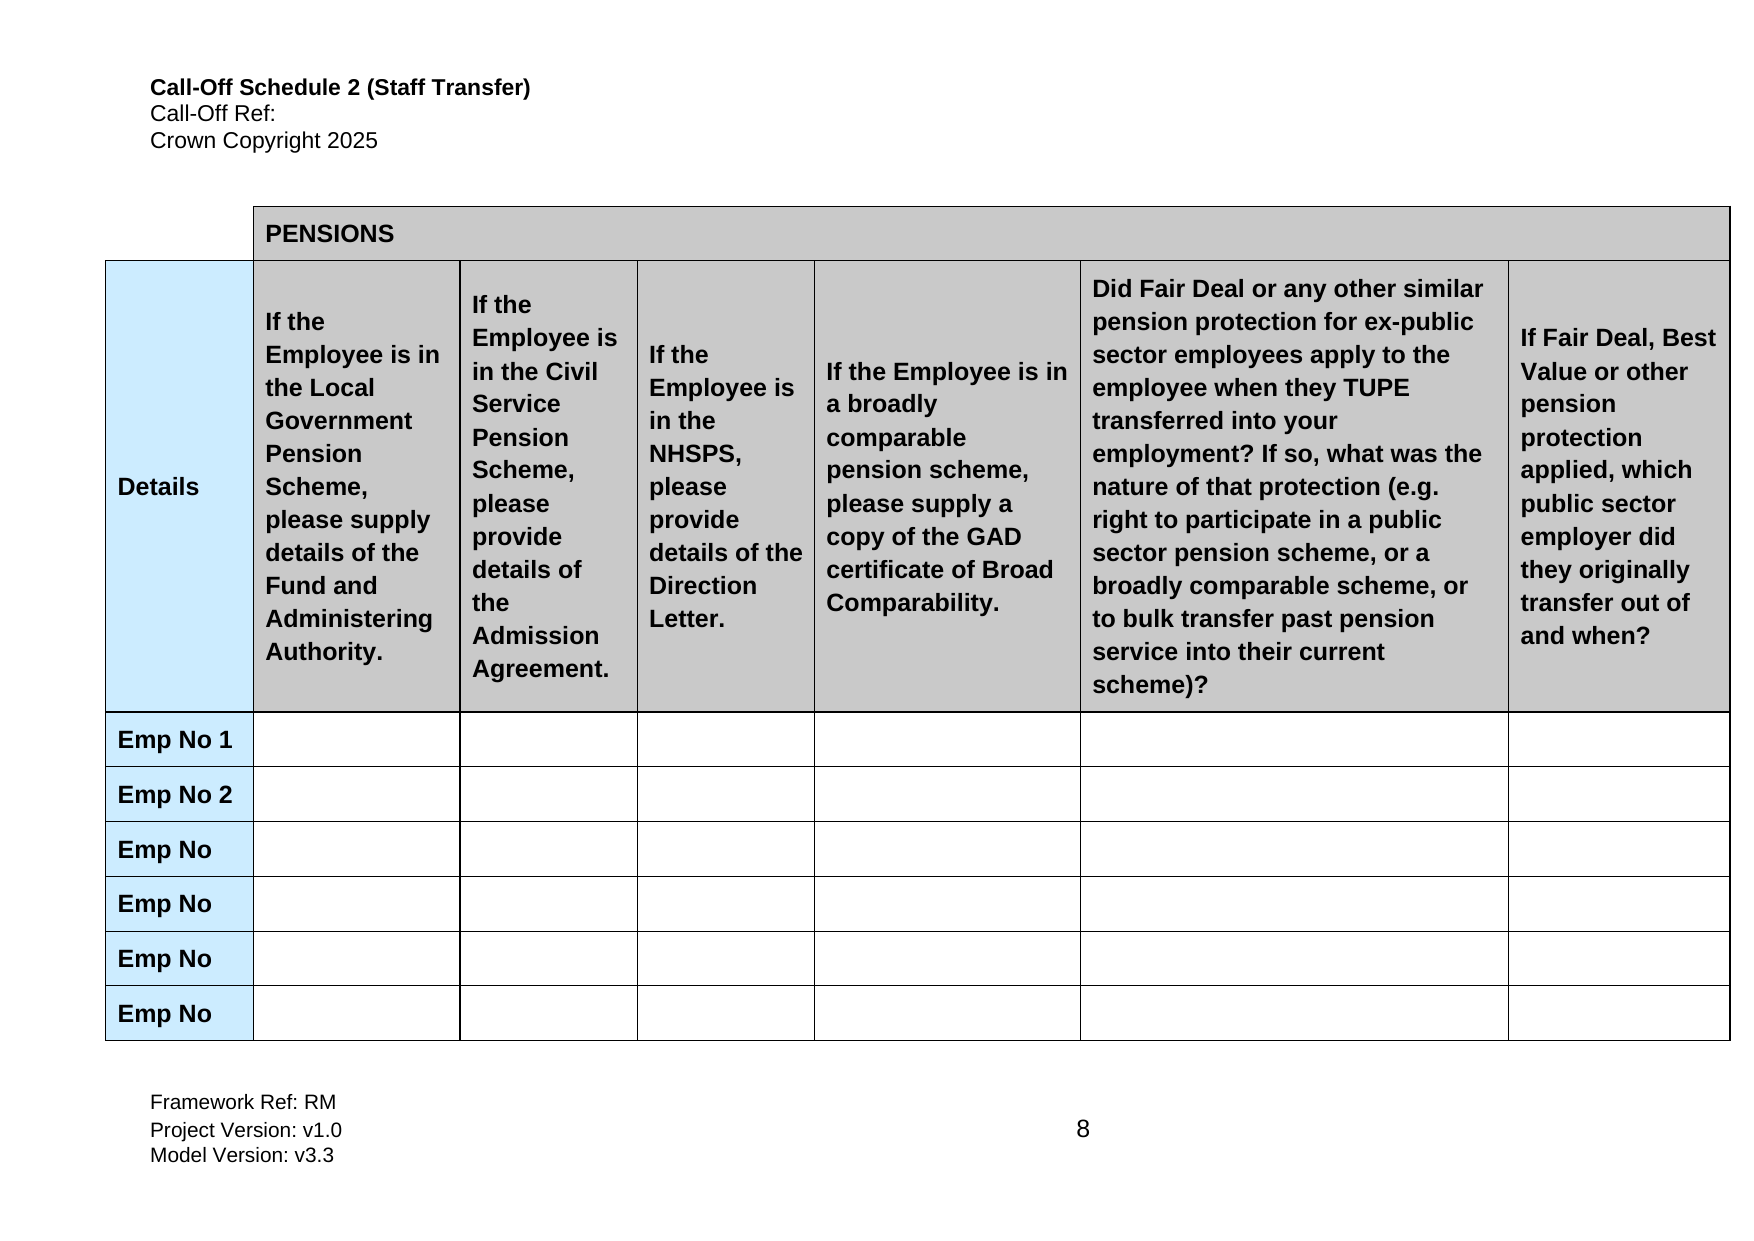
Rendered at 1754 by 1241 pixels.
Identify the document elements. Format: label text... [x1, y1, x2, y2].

table_cell [638, 877, 814, 931]
table_cell [638, 932, 814, 985]
table_cell [461, 767, 637, 821]
table_cell Details [106, 261, 253, 711]
table_cell [254, 932, 459, 985]
table_cell [461, 877, 637, 931]
table_cell [815, 877, 1080, 931]
table_cell [1509, 713, 1729, 766]
table_cell Emp No [106, 986, 253, 1040]
table_cell If the Employee is in the Local Government Pension Scheme, please supply details of the Fund and Administering Authority. [254, 261, 459, 711]
table_cell [254, 822, 459, 876]
table_cell [815, 932, 1080, 985]
table_cell [638, 713, 814, 766]
table_cell Emp No 1 [106, 713, 253, 766]
table_cell [638, 986, 814, 1040]
table_cell [638, 822, 814, 876]
table_cell [461, 822, 637, 876]
table_cell [1081, 932, 1508, 985]
table_cell [1509, 932, 1729, 985]
table_cell Emp No [106, 877, 253, 931]
table_cell [1509, 986, 1729, 1040]
table_cell [1081, 713, 1508, 766]
table_header [106, 206, 253, 260]
table_cell [1081, 986, 1508, 1040]
table_cell [461, 932, 637, 985]
table_cell If Fair Deal, Best Value or other pension protection applied, which public sector employer did they originally transfer out of and when? [1509, 261, 1729, 711]
table_cell [1081, 822, 1508, 876]
table_cell Emp No [106, 822, 253, 876]
table_cell [1081, 877, 1508, 931]
table_header PENSIONS [254, 207, 1729, 260]
table_cell [254, 877, 459, 931]
table_cell [461, 713, 637, 766]
table_cell [815, 767, 1080, 821]
table_cell [1509, 767, 1729, 821]
table_cell [254, 767, 459, 821]
table_cell If the Employee is in the Civil Service Pension Scheme, please provide details of the Admission Agreement. [461, 261, 637, 711]
table_cell [638, 767, 814, 821]
table_cell If the Employee is in a broadly comparable pension scheme, please supply a copy of the GAD certificate of Broad Comparability. [815, 261, 1080, 711]
table_cell [461, 986, 637, 1040]
table_cell [1509, 877, 1729, 931]
table_cell Emp No 2 [106, 767, 253, 821]
table_cell [815, 713, 1080, 766]
table_cell [1509, 822, 1729, 876]
table_cell Emp No [106, 932, 253, 985]
table_cell Did Fair Deal or any other similar pension protection for ex-public sector employees apply to the employee when they TUPE transferred into your employment? If so, what was the nature of that protection (e.g. right to participate in a public sector pension scheme, or a broadly comparable scheme, or to bulk transfer past pension service into their current scheme)? [1081, 261, 1508, 711]
table_cell [815, 822, 1080, 876]
table_cell [1081, 767, 1508, 821]
table_cell If the Employee is in the NHSPS, please provide details of the Direction Letter. [638, 261, 814, 711]
table_cell [254, 986, 459, 1040]
table_cell [254, 713, 459, 766]
table_cell [815, 986, 1080, 1040]
